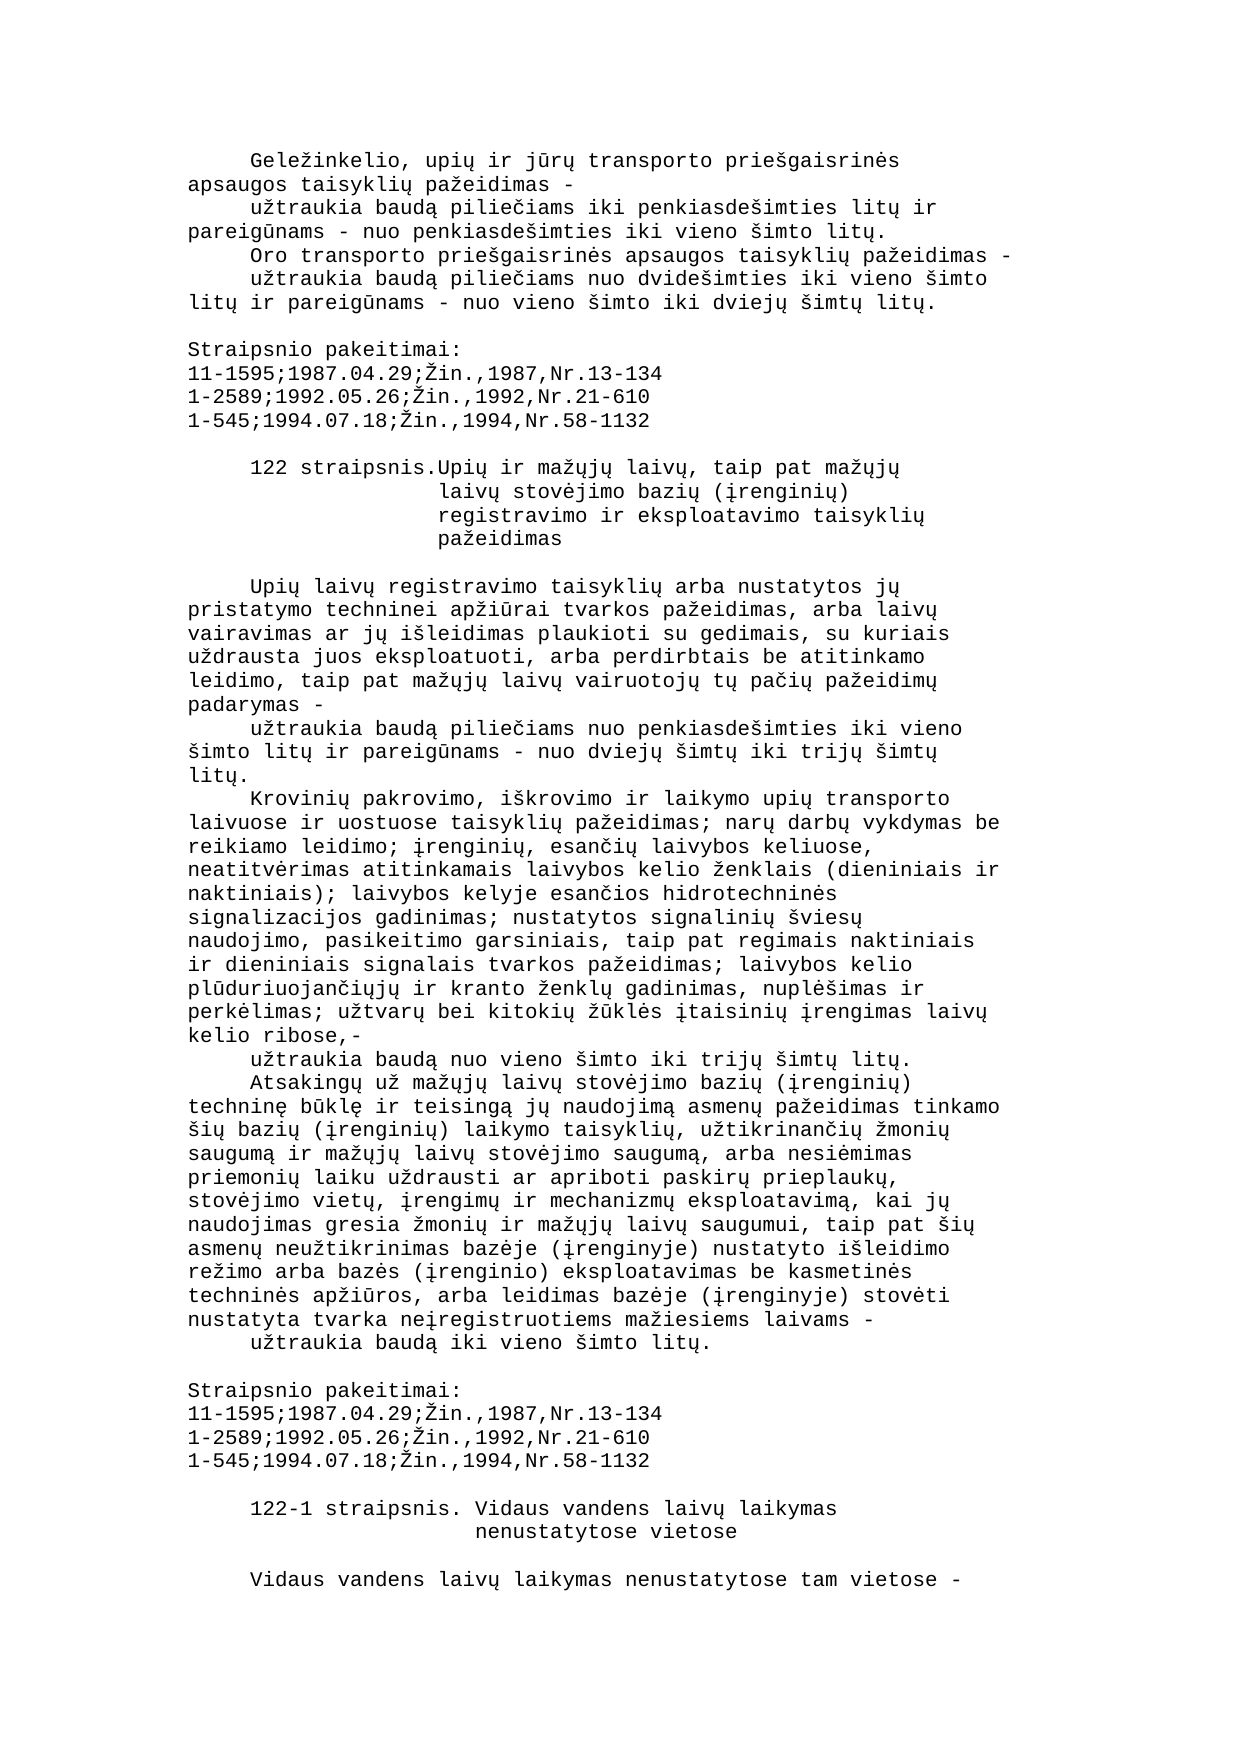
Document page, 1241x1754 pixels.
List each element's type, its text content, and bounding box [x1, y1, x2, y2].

text techninę būklę ir teisingą jų naudojimą asmenų pažeidimas tinkamo [187, 1096, 1053, 1119]
text ir dieniniais signalais tvarkos pažeidimas; laivybos kelio [187, 954, 1053, 978]
text užtraukia baudą nuo vieno šimto iki trijų šimtų litų. [187, 1048, 1053, 1072]
text apsaugos taisyklių pažeidimas - [187, 174, 1053, 197]
text Krovinių pakrovimo, iškrovimo ir laikymo upių transporto [187, 788, 1053, 812]
text vairavimas ar jų išleidimas plaukioti su gedimais, su kuriais [187, 623, 1053, 647]
text šių bazių (įrenginių) laikymo taisyklių, užtikrinančių žmonių [187, 1119, 1053, 1143]
text litų ir pareigūnams - nuo vieno šimto iki dviejų šimtų litų. [187, 292, 1053, 316]
text pareigūnams - nuo penkiasdešimties iki vieno šimto litų. [187, 221, 1053, 244]
text 11-1595;1987.04.29;Žin.,1987,Nr.13-134 [187, 363, 1053, 386]
text 1-545;1994.07.18;Žin.,1994,Nr.58-1132 [187, 1451, 1053, 1474]
text leidimo, taip pat mažųjų laivų vairuotojų tų pačių pažeidimų [187, 670, 1053, 694]
text techninės apžiūros, arba leidimas bazėje (įrenginyje) stovėti [187, 1285, 1053, 1309]
text 1-2589;1992.05.26;Žin.,1992,Nr.21-610 [187, 1427, 1053, 1451]
text pažeidimas [187, 528, 1053, 552]
text 1-545;1994.07.18;Žin.,1994,Nr.58-1132 [187, 410, 1053, 434]
text Oro transporto priešgaisrinės apsaugos taisyklių pažeidimas - [187, 244, 1053, 268]
text litų. [187, 765, 1053, 788]
text užtraukia baudą piliečiams nuo dvidešimties iki vieno šimto [187, 268, 1053, 292]
text registravimo ir eksploatavimo taisyklių [187, 505, 1053, 528]
text perkėlimas; užtvarų bei kitokių žūklės įtaisinių įrengimas laivų [187, 1001, 1053, 1025]
text šimto litų ir pareigūnams - nuo dviejų šimtų iki trijų šimtų [187, 741, 1053, 765]
text uždrausta juos eksploatuoti, arba perdirbtais be atitinkamo [187, 647, 1053, 670]
text užtraukia baudą iki vieno šimto litų. [187, 1332, 1053, 1356]
text neatitvėrimas atitinkamais laivybos kelio ženklais (dieniniais ir [187, 859, 1053, 883]
text nenustatytose vietose [187, 1521, 1053, 1545]
text naudojimas gresia žmonių ir mažųjų laivų saugumui, taip pat šių [187, 1214, 1053, 1238]
text užtraukia baudą piliečiams iki penkiasdešimties litų ir [187, 197, 1053, 221]
text kelio ribose,- [187, 1025, 1053, 1048]
text naudojimo, pasikeitimo garsiniais, taip pat regimais naktiniais [187, 930, 1053, 954]
text 122 straipsnis.Upių ir mažųjų laivų, taip pat mažųjų [187, 457, 1053, 481]
text Straipsnio pakeitimai: [187, 339, 1053, 363]
text naktiniais); laivybos kelyje esančios hidrotechninės [187, 883, 1053, 907]
text stovėjimo vietų, įrengimų ir mechanizmų eksploatavimą, kai jų [187, 1190, 1053, 1214]
text saugumą ir mažųjų laivų stovėjimo saugumą, arba nesiėmimas [187, 1143, 1053, 1167]
text 122-1 straipsnis. Vidaus vandens laivų laikymas [187, 1498, 1053, 1521]
text užtraukia baudą piliečiams nuo penkiasdešimties iki vieno [187, 717, 1053, 741]
text 11-1595;1987.04.29;Žin.,1987,Nr.13-134 [187, 1403, 1053, 1427]
text laivuose ir uostuose taisyklių pažeidimas; narų darbų vykdymas be [187, 812, 1053, 836]
text Atsakingų už mažųjų laivų stovėjimo bazių (įrenginių) [187, 1072, 1053, 1096]
text laivų stovėjimo bazių (įrenginių) [187, 481, 1053, 505]
text asmenų neužtikrinimas bazėje (įrenginyje) nustatyto išleidimo [187, 1238, 1053, 1261]
text Geležinkelio, upių ir jūrų transporto priešgaisrinės [187, 150, 1053, 174]
text padarymas - [187, 694, 1053, 717]
text Straipsnio pakeitimai: [187, 1379, 1053, 1403]
text režimo arba bazės (įrenginio) eksploatavimas be kasmetinės [187, 1261, 1053, 1285]
text 1-2589;1992.05.26;Žin.,1992,Nr.21-610 [187, 386, 1053, 410]
text Vidaus vandens laivų laikymas nenustatytose tam vietose - [187, 1569, 1053, 1592]
text reikiamo leidimo; įrenginių, esančių laivybos keliuose, [187, 836, 1053, 859]
text Upių laivų registravimo taisyklių arba nustatytos jų [187, 576, 1053, 599]
text plūduriuojančiųjų ir kranto ženklų gadinimas, nuplėšimas ir [187, 978, 1053, 1001]
text priemonių laiku uždrausti ar apriboti paskirų prieplaukų, [187, 1167, 1053, 1190]
text pristatymo techninei apžiūrai tvarkos pažeidimas, arba laivų [187, 599, 1053, 623]
text nustatyta tvarka neįregistruotiems mažiesiems laivams - [187, 1309, 1053, 1332]
text signalizacijos gadinimas; nustatytos signalinių šviesų [187, 907, 1053, 930]
